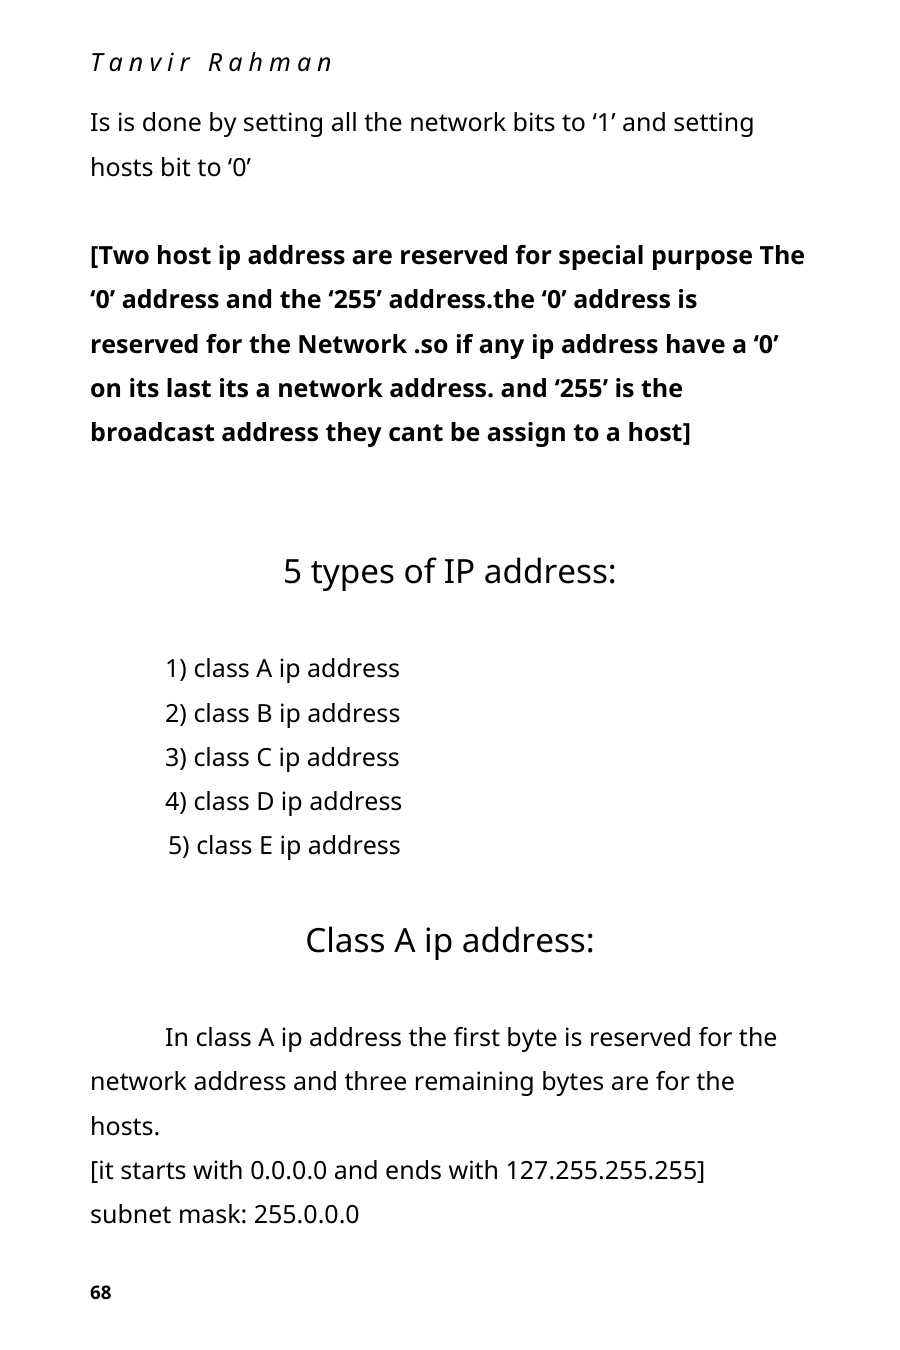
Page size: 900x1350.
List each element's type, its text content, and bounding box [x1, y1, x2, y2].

text 5 types of IP address: [90, 548, 810, 593]
text [Two host ip address are reserved for special purpose The ‘0’ address and the ‘255’ address.the ‘0’ address is reserved for the Network .so if any ip address have a ‘0’ on its last its a network address. and ‘255’ is the broadcast address they cant be assign to a host] [90, 238, 810, 449]
text Is is done by setting all the network bits to ‘1’ and setting hosts bit to ‘0’ [90, 105, 810, 183]
text 4) class D ip address [90, 784, 810, 818]
text [it starts with 0.0.0.0 and ends with 127.255.255.255] [90, 1153, 810, 1187]
text subnet mask: 255.0.0.0 [90, 1197, 810, 1231]
text 5) class E ip address [90, 828, 810, 862]
text In class A ip address the first byte is reserved for the network address and three remaining bytes are for the hosts. [90, 1020, 810, 1142]
text 1) class A ip address [90, 651, 810, 685]
text 2) class B ip address [90, 695, 810, 729]
text Class A ip address: [90, 917, 810, 962]
text 3) class C ip address [90, 739, 810, 773]
